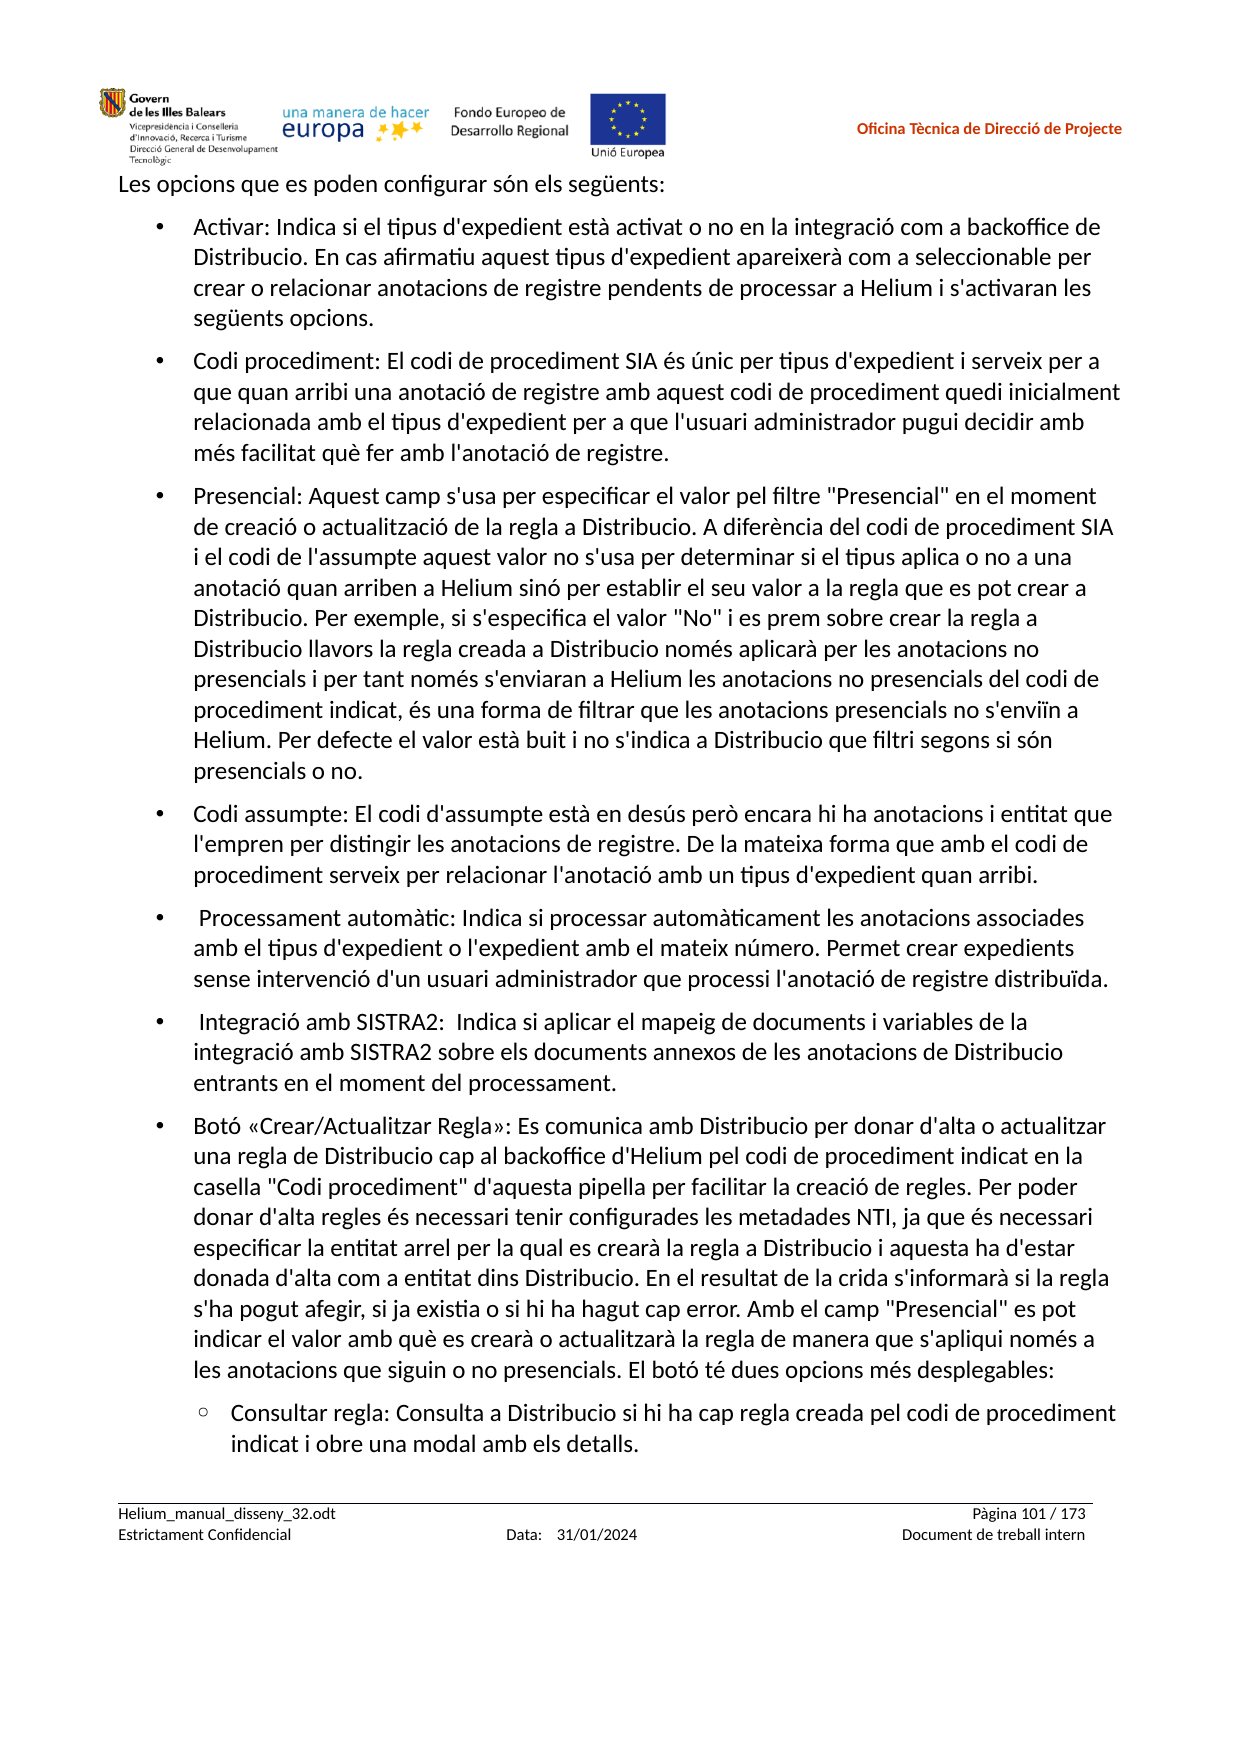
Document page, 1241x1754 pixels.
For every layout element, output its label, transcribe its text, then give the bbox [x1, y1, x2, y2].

list Consultar regla: Consulta a Distribucio si hi ha cap regla creada pel codi de procediment indicat i obre una modal amb els detalls. [193, 1397, 1122, 1458]
list Activar: Indica si el tipus d'expedient està activat o no en la integració com a backoffice de Distribucio. En cas afirmatiu aquest tipus d'expedient apareixerà com a seleccionable per crear o relacionar anotacions de registre pendents de processar a Helium i s'activaran les següents opcions. [156, 211, 1122, 333]
picture [99, 87, 668, 166]
list Codi assumpte: El codi d'assumpte està en desús però encara hi ha anotacions i entitat que l'empren per distingir les anotacions de registre. De la mateixa forma que amb el codi de procediment serveix per relacionar l'anotació amb un tipus d'expedient quan arribi. [156, 798, 1122, 889]
list Processament automàtic: Indica si processar automàticament les anotacions associades amb el tipus d'expedient o l'expedient amb el mateix número. Permet crear expedients sense intervenció d'un usuari administrador que processi l'anotació de registre distribuïda. [156, 902, 1122, 993]
list Integració amb SISTRA2: Indica si aplicar el mapeig de documents i variables de la integració amb SISTRA2 sobre els documents annexos de les anotacions de Distribucio entrants en el moment del processament. [156, 1006, 1122, 1097]
list Botó «Crear/Actualitzar Regla»: Es comunica amb Distribucio per donar d'alta o actualitzar una regla de Distribucio cap al backoffice d'Helium pel codi de procediment indicat en la casella "Codi procediment" d'aquesta pipella per facilitar la creació de regles. Per poder donar d'alta regles és necessari tenir configurades les metadades NTI, ja que és necessari especificar la entitat arrel per la qual es crearà la regla a Distribucio i aquesta ha d'estar donada d'alta com a entitat dins Distribucio. En el resultat de la crida s'informarà si la regla s'ha pogut afegir, si ja existia o si hi ha hagut cap error. Amb el camp "Presencial" es pot indicar el valor amb què es crearà o actualitzarà la regla de manera que s'apliqui només a les anotacions que siguin o no presencials. El botó té dues opcions més desplegables: [156, 1110, 1122, 1385]
list Codi procediment: El codi de procediment SIA és únic per tipus d'expedient i serveix per a que quan arribi una anotació de registre amb aquest codi de procediment quedi inicialment relacionada amb el tipus d'expedient per a que l'usuari administrador pugui decidir amb més facilitat què fer amb l'anotació de registre. [156, 346, 1122, 468]
list Presencial: Aquest camp s'usa per especificar el valor pel filtre "Presencial" en el moment de creació o actualització de la regla a Distribucio. A diferència del codi de procediment SIA i el codi de l'assumpte aquest valor no s'usa per determinar si el tipus aplica o no a una anotació quan arriben a Helium sinó per establir el seu valor a la regla que es pot crear a Distribucio. Per exemple, si s'especifica el valor "No" i es prem sobre crear la regla a Distribucio llavors la regla creada a Distribucio només aplicarà per les anotacions no presencials i per tant només s'enviaran a Helium les anotacions no presencials del codi de procediment indicat, és una forma de filtrar que les anotacions presencials no s'enviïn a Helium. Per defecte el valor està buit i no s'indica a Distribucio que filtri segons si són presencials o no. [156, 480, 1122, 785]
text Les opcions que es poden configurar són els següents: [118, 168, 1122, 198]
